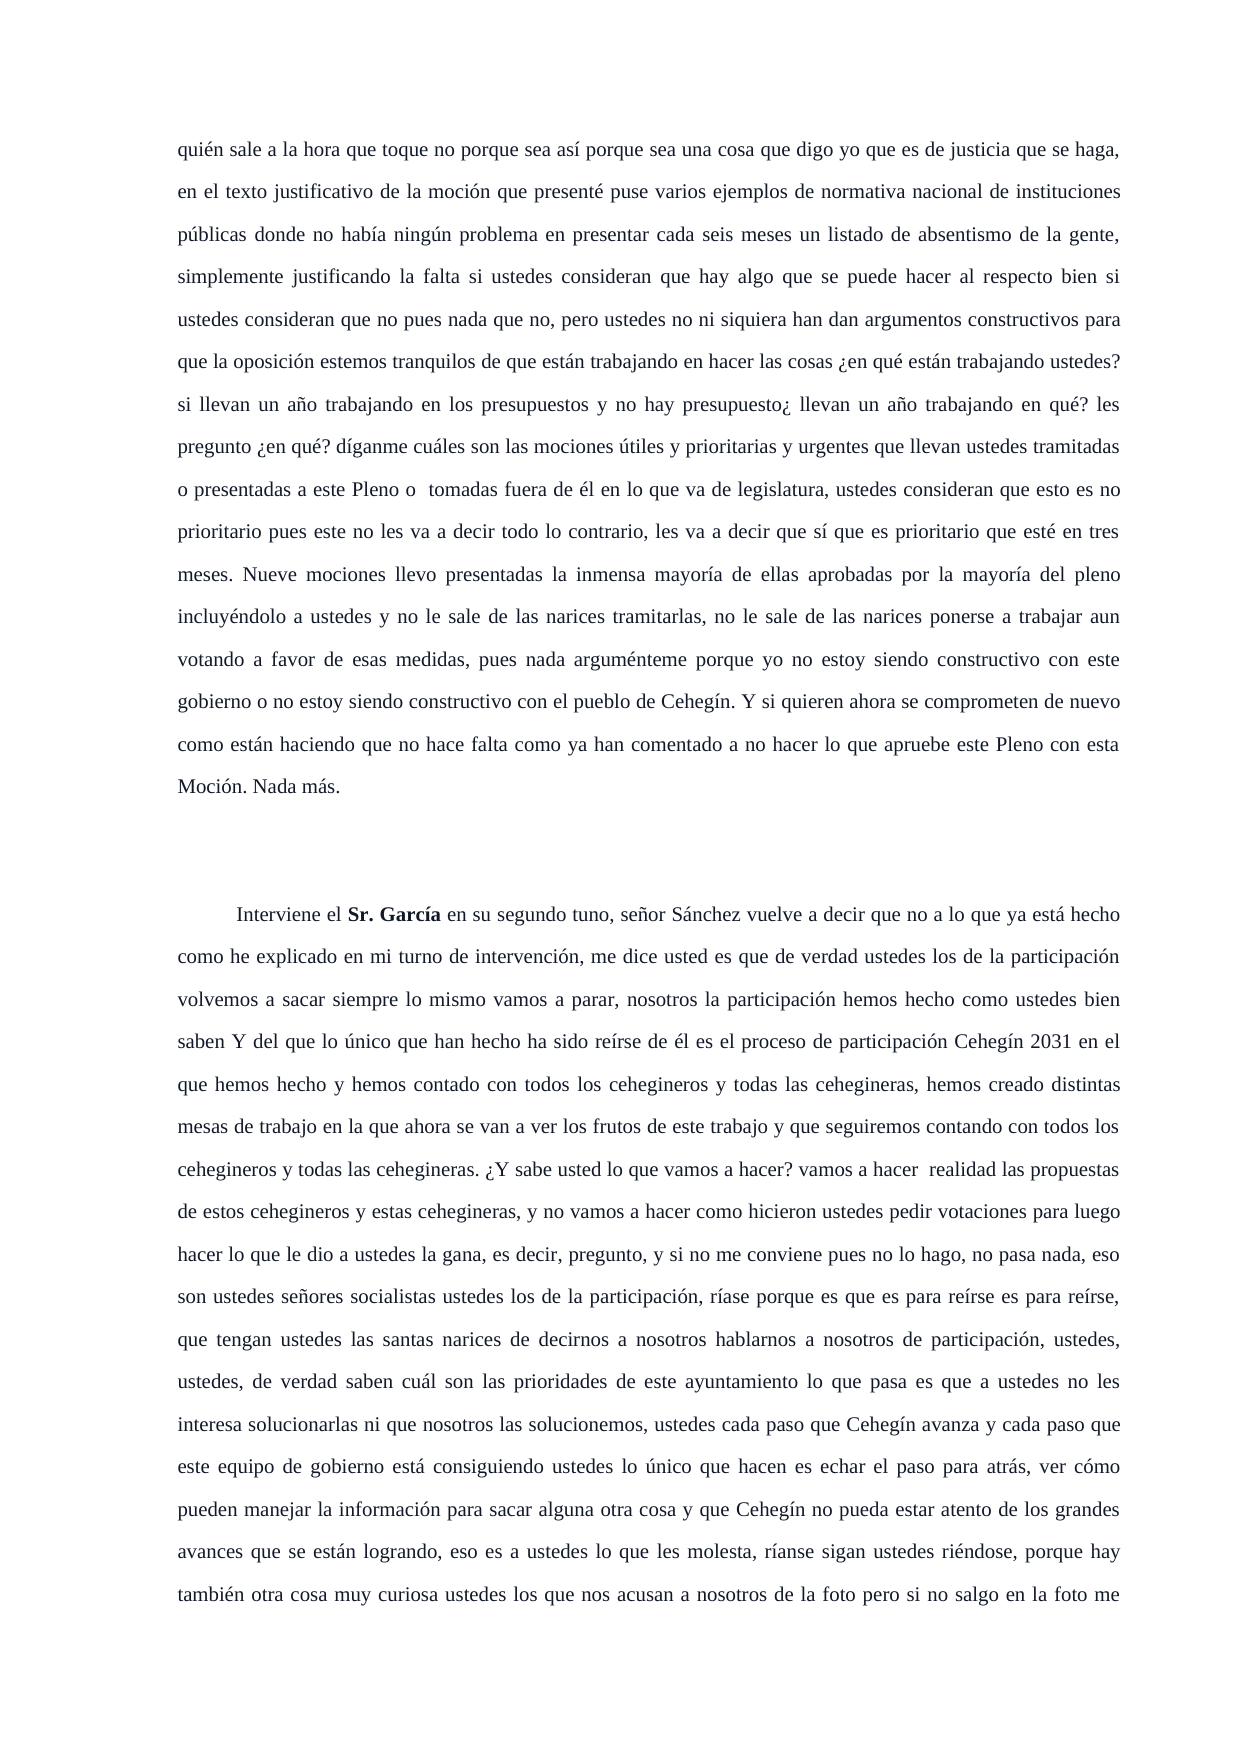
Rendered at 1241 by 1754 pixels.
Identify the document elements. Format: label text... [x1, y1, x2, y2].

text Interviene el Sr. García en su segundo tuno, señor Sánchez vuelve a decir que no a lo que ya está hecho como he explicado en mi turno de intervención, me dice usted es que de verdad ustedes los de la participación volvemos a sacar siempre lo mismo vamos a parar, nosotros la participación hemos hecho como ustedes bien saben Y del que lo único que han hecho ha sido reírse de él es el proceso de participación Cehegín 2031 en el que hemos hecho y hemos contado con todos los cehegineros y todas las cehegineras, hemos creado distintas mesas de trabajo en la que ahora se van a ver los frutos de este trabajo y que seguiremos contando con todos los cehegineros y todas las cehegineras. ¿Y sabe usted lo que vamos a hacer? vamos a hacer realidad las propuestas de estos cehegineros y estas cehegineras, y no vamos a hacer como hicieron ustedes pedir votaciones para luego hacer lo que le dio a ustedes la gana, es decir, pregunto, y si no me conviene pues no lo hago, no pasa nada, eso son ustedes señores socialistas ustedes los de la participación, ríase porque es que es para reírse es para reírse, que tengan ustedes las santas narices de decirnos a nosotros hablarnos a nosotros de participación, ustedes, ustedes, de verdad saben cuál son las prioridades de este ayuntamiento lo que pasa es que a ustedes no les interesa solucionarlas ni que nosotros las solucionemos, ustedes cada paso que Cehegín avanza y cada paso que este equipo de gobierno está consiguiendo ustedes lo único que hacen es echar el paso para atrás, ver cómo pueden manejar la información para sacar alguna otra cosa y que Cehegín no pueda estar atento de los grandes avances que se están logrando, eso es a ustedes lo que les molesta, ríanse sigan ustedes riéndose, porque hay también otra cosa muy curiosa ustedes los que nos acusan a nosotros de la foto pero si no salgo en la foto me [177, 883, 1122, 1606]
text quién sale a la hora que toque no porque sea así porque sea una cosa que digo yo que es de justicia que se haga, en el texto justificativo de la moción que presenté puse varios ejemplos de normativa nacional de instituciones públicas donde no había ningún problema en presentar cada seis meses un listado de absentismo de la gente, simplemente justificando la falta si ustedes consideran que hay algo que se puede hacer al respecto bien si ustedes consideran que no pues nada que no, pero ustedes no ni siquiera han dan argumentos constructivos para que la oposición estemos tranquilos de que están trabajando en hacer las cosas ¿en qué están trabajando ustedes? si llevan un año trabajando en los presupuestos y no hay presupuesto¿ llevan un año trabajando en qué? les pregunto ¿en qué? díganme cuáles son las mociones útiles y prioritarias y urgentes que llevan ustedes tramitadas o presentadas a este Pleno o tomadas fuera de él en lo que va de legislatura, ustedes consideran que esto es no prioritario pues este no les va a decir todo lo contrario, les va a decir que sí que es prioritario que esté en tres meses. Nueve mociones llevo presentadas la inmensa mayoría de ellas aprobadas por la mayoría del pleno incluyéndolo a ustedes y no le sale de las narices tramitarlas, no le sale de las narices ponerse a trabajar aun votando a favor de esas medidas, pues nada arguménteme porque yo no estoy siendo constructivo con este gobierno o no estoy siendo constructivo con el pueblo de Cehegín. Y si quieren ahora se comprometen de nuevo como están haciendo que no hace falta como ya han comentado a no hacer lo que apruebe este Pleno con esta Moción. Nada más. [177, 118, 1122, 798]
